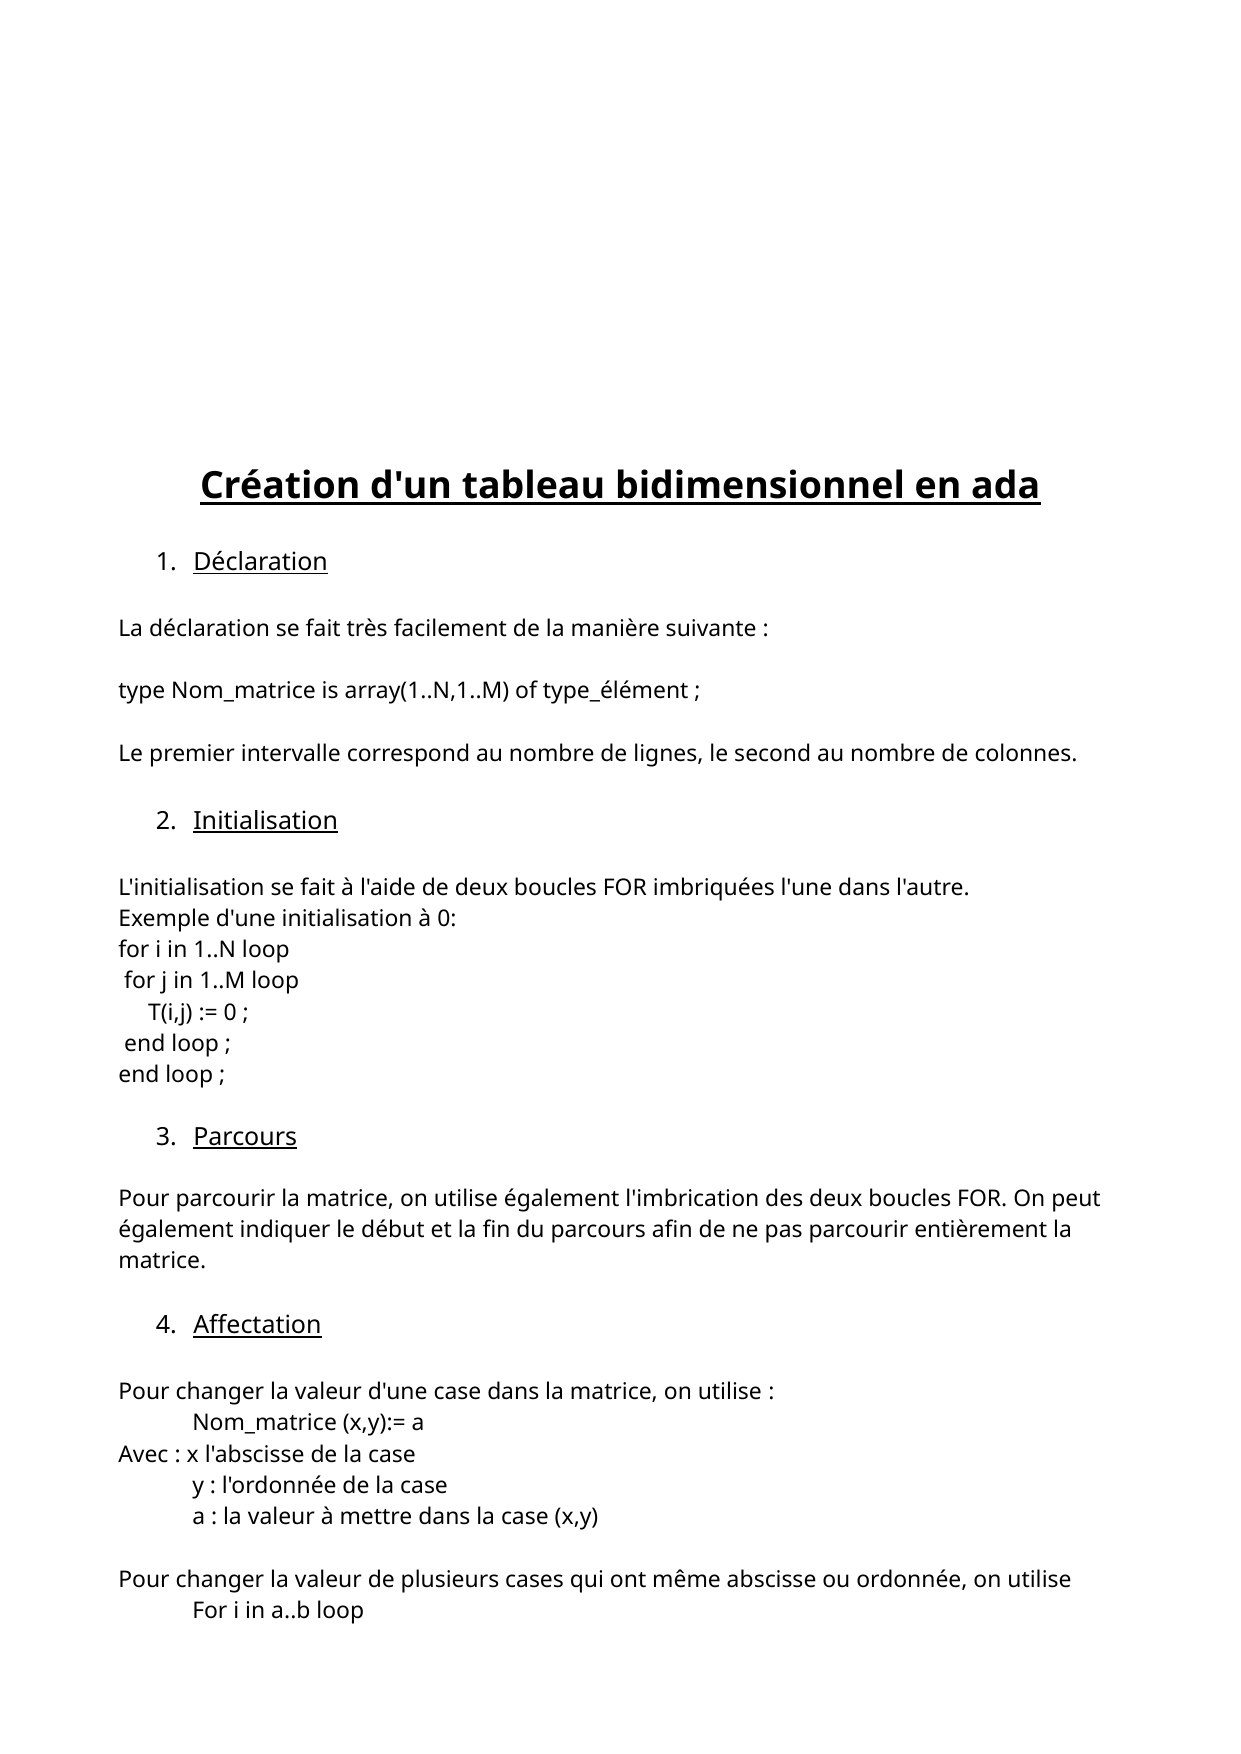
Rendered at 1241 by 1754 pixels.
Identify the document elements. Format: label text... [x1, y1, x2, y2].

text For i in a..b loop [118, 1594, 1122, 1625]
text Nom_matrice (x,y):= a [118, 1406, 1122, 1437]
list Parcours [156, 1119, 1122, 1153]
text La déclaration se fait très facilement de la manière suivante : [118, 612, 1122, 643]
text end loop ; [118, 1058, 1122, 1089]
text T(i,j) := 0 ; [118, 995, 1122, 1027]
text end loop ; [118, 1027, 1122, 1058]
text for i in 1..N loop [118, 933, 1122, 964]
text Avec : x l'abscisse de la case [118, 1437, 1122, 1469]
text y : l'ordonnée de la case [118, 1469, 1122, 1500]
list Déclaration [156, 544, 1122, 578]
text type Nom_matrice is array(1..N,1..M) of type_élément ; [118, 674, 1122, 706]
list Initialisation [156, 802, 1122, 836]
text Pour parcourir la matrice, on utilise également l'imbrication des deux boucles FOR. On peut également indiquer le début et la fin du parcours afin de ne pas parcourir entièrement la matrice. [118, 1182, 1122, 1276]
text Pour changer la valeur de plusieurs cases qui ont même abscisse ou ordonnée, on utilise [118, 1562, 1122, 1594]
text Exemple d'une initialisation à 0: [118, 902, 1122, 933]
text for j in 1..M loop [118, 964, 1122, 995]
text a : la valeur à mettre dans la case (x,y) [118, 1500, 1122, 1531]
text Pour changer la valeur d'une case dans la matrice, on utilise : [118, 1375, 1122, 1406]
text L'initialisation se fait à l'aide de deux boucles FOR imbriquées l'une dans l'autre. [118, 870, 1122, 902]
list Affectation [156, 1307, 1122, 1341]
text Le premier intervalle correspond au nombre de lignes, le second au nombre de colonnes. [118, 737, 1122, 768]
text Création d'un tableau bidimensionnel en ada [118, 459, 1122, 510]
